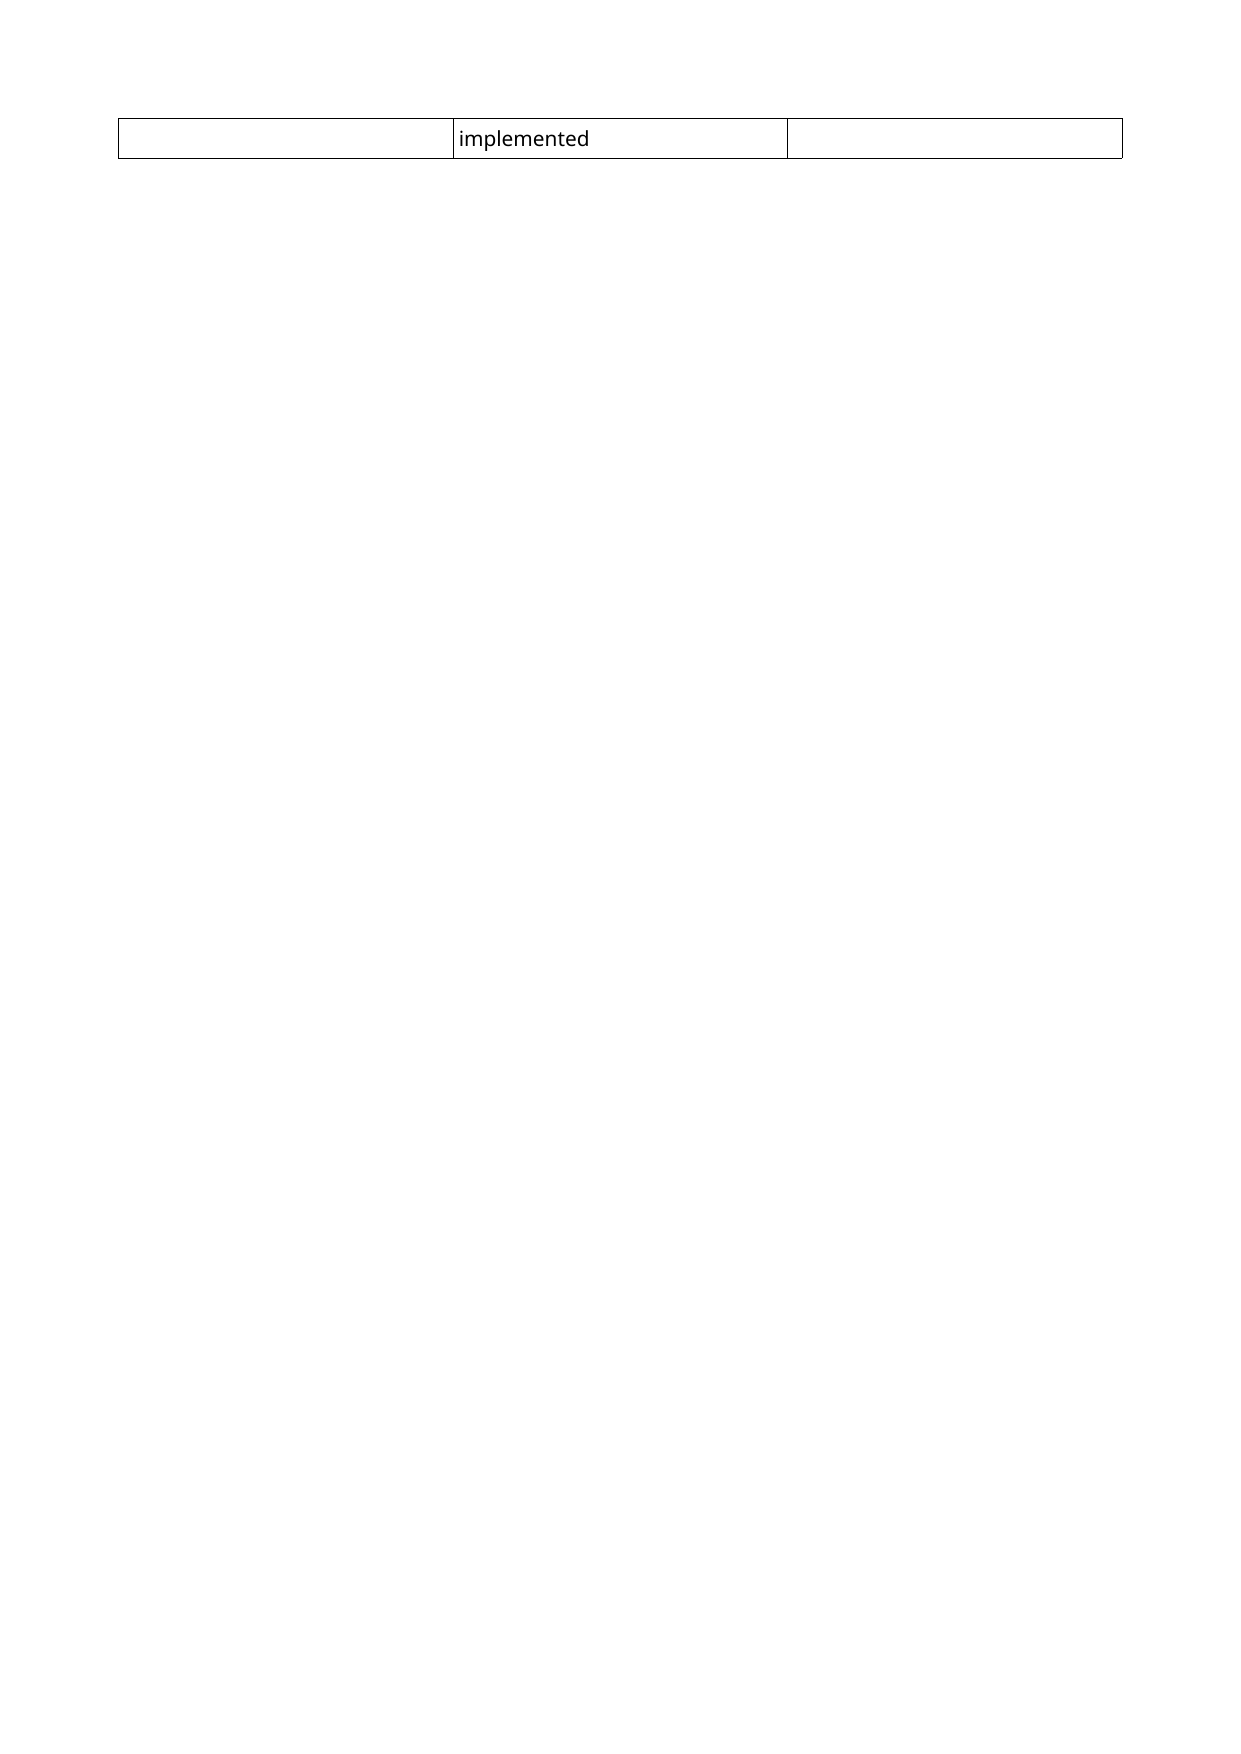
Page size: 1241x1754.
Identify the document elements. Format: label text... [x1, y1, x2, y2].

table_cell implemented [454, 119, 787, 158]
table_cell [788, 119, 1122, 158]
table_cell [119, 119, 453, 158]
